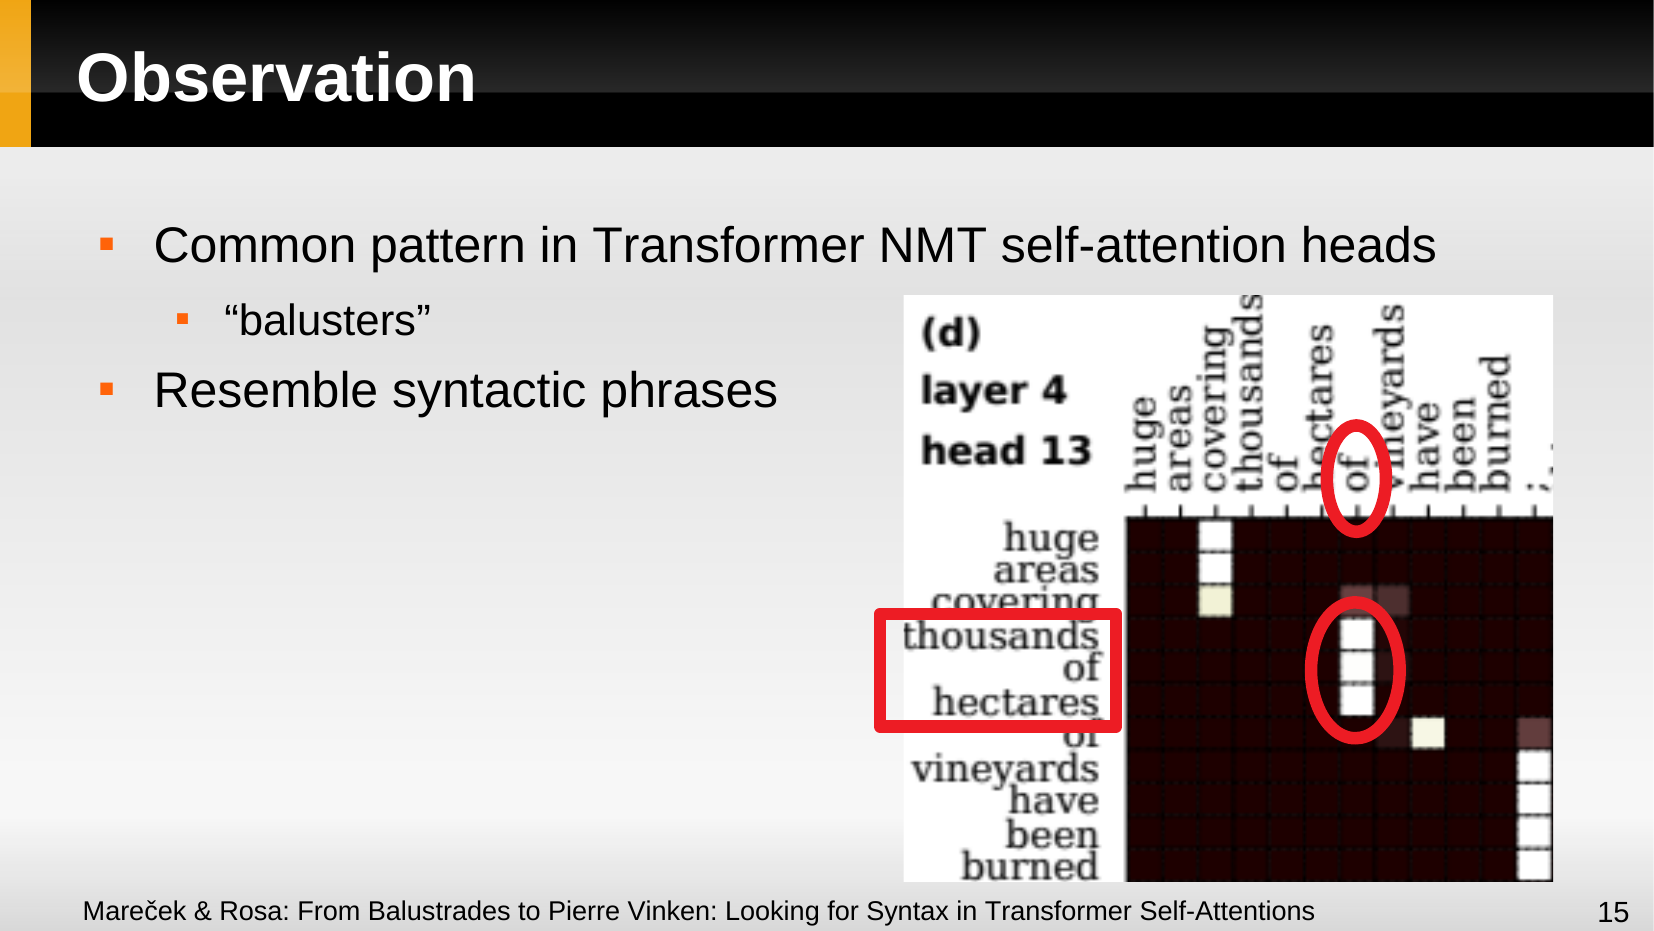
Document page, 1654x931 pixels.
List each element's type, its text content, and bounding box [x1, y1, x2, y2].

list Common pattern in Transformer NMT self-attention heads “balusters” Resemble syntactic phrases [82, 217, 1595, 832]
picture [0, 0, 1654, 931]
title Observation [76, 0, 1625, 156]
